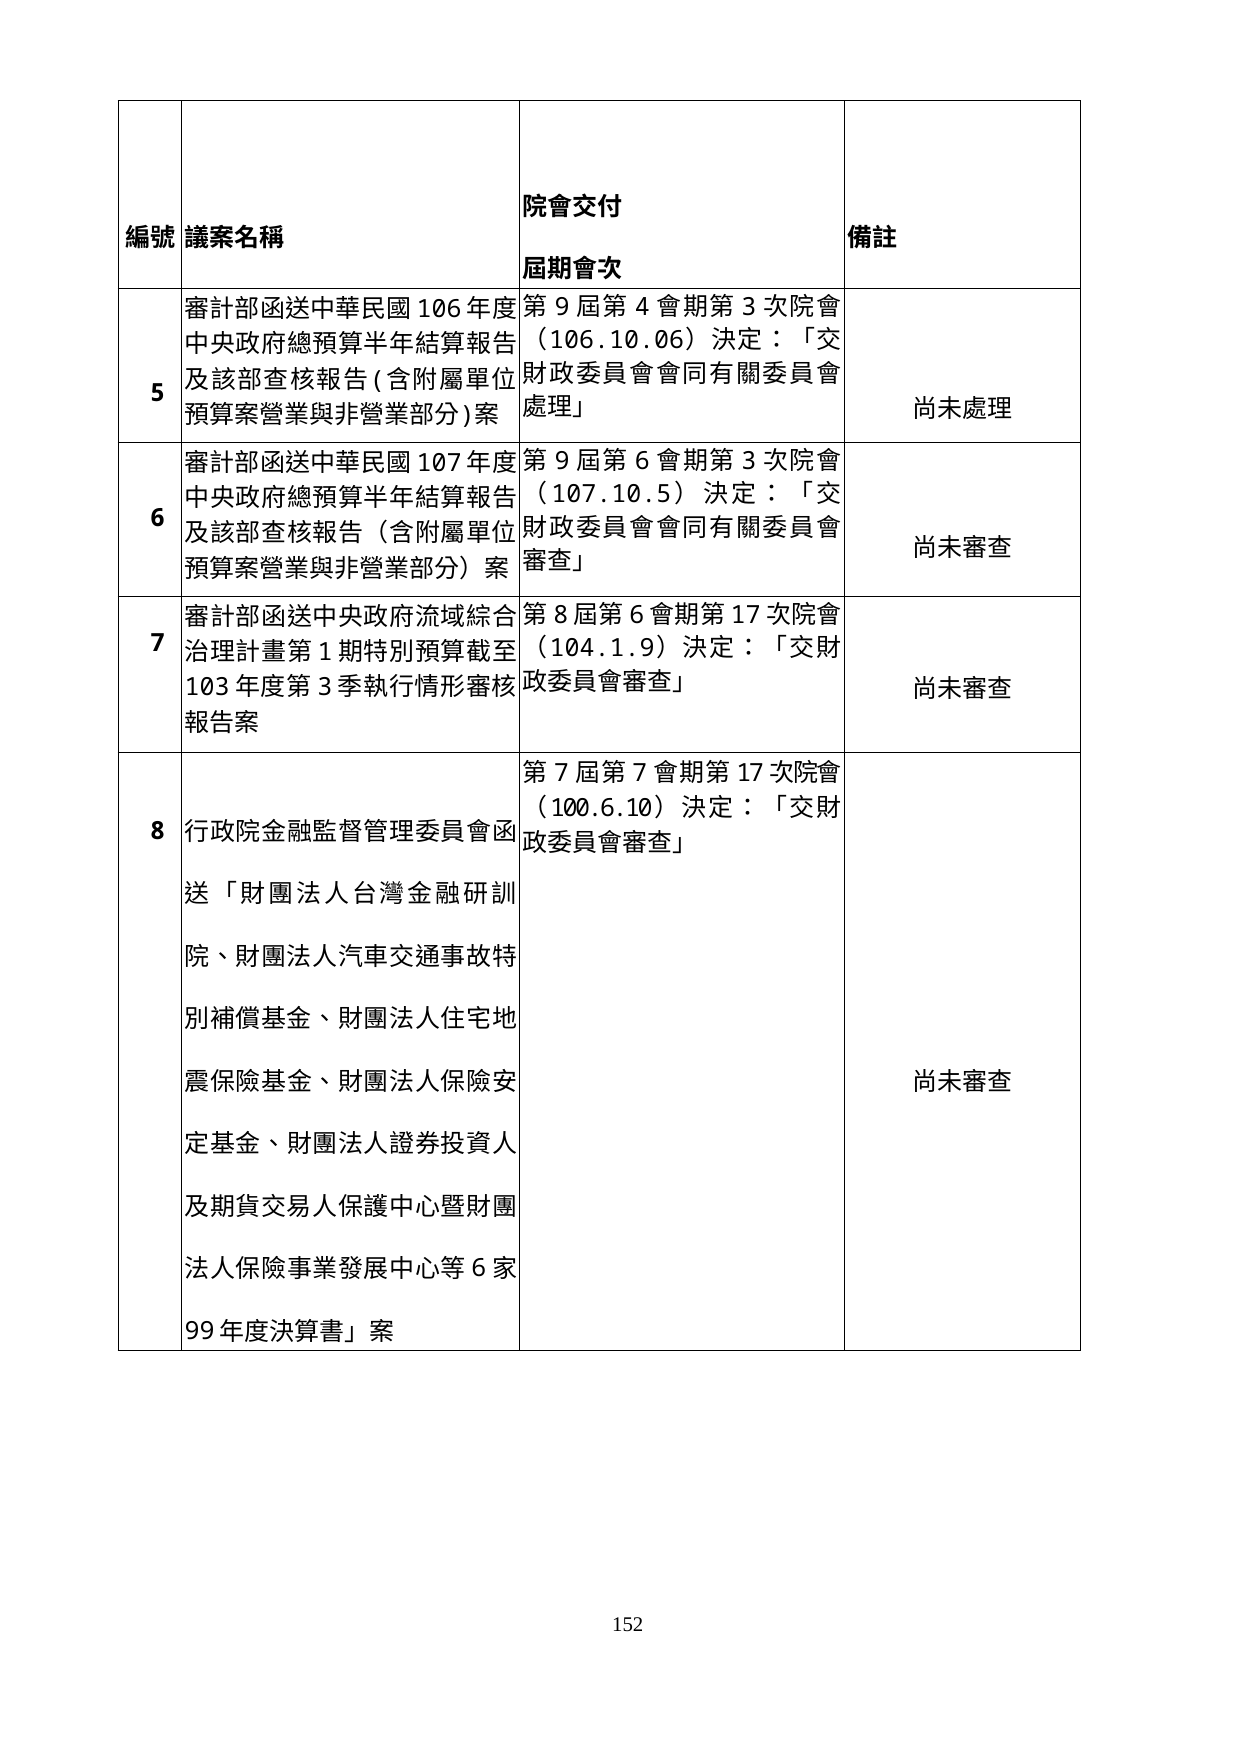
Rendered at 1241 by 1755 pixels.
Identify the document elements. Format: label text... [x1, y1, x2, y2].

table_cell 審計部函送中華民國106年度中央政府總預算半年結算報告及該部查核報告(含附屬單位預算案營業與非營業部分)案 [182, 289, 519, 442]
table_header 編號 [119, 101, 181, 288]
table_cell [119, 753, 181, 1350]
table_header 院會交付 屆期會次 [520, 101, 844, 288]
table_cell 第9屆第4會期第3次院會（106.10.06）決定：「交財政委員會會同有關委員會處理」 [520, 289, 844, 442]
table_cell 行政院金融監督管理委員會函送「財團法人台灣金融研訓院、財團法人汽車交通事故特別補償基金、財團法人住宅地震保險基金、財團法人保險安定基金、財團法人證券投資人及期貨交易人保護中心暨財團法人保險事業發展中心等6家99年度決算書」案 [182, 753, 519, 1350]
table_cell [119, 597, 181, 752]
table_cell 審計部函送中央政府流域綜合治理計畫第1期特別預算截至103年度第3季執行情形審核報告案 [182, 597, 519, 752]
table_cell 尚未審查 [845, 597, 1080, 752]
table_cell 尚未處理 [845, 289, 1080, 442]
table_cell 尚未審查 [845, 443, 1080, 596]
table_cell 第7屆第7會期第17次院會（100.6.10）決定：「交財政委員會審查」 [520, 753, 844, 1350]
table_cell 尚未審查 [845, 753, 1080, 1350]
table_cell 第8屆第6會期第17次院會（104.1.9）決定：「交財政委員會審查」 [520, 597, 844, 752]
table_header 備註 [845, 101, 1080, 288]
table_cell [119, 289, 181, 442]
table_cell 審計部函送中華民國107年度中央政府總預算半年結算報告及該部查核報告（含附屬單位預算案營業與非營業部分）案 [182, 443, 519, 596]
table_cell [119, 443, 181, 596]
table_header 議案名稱 [182, 101, 519, 288]
table_cell 第9屆第6會期第3次院會（107.10.5）決定：「交財政委員會會同有關委員會審查」 [520, 443, 844, 596]
